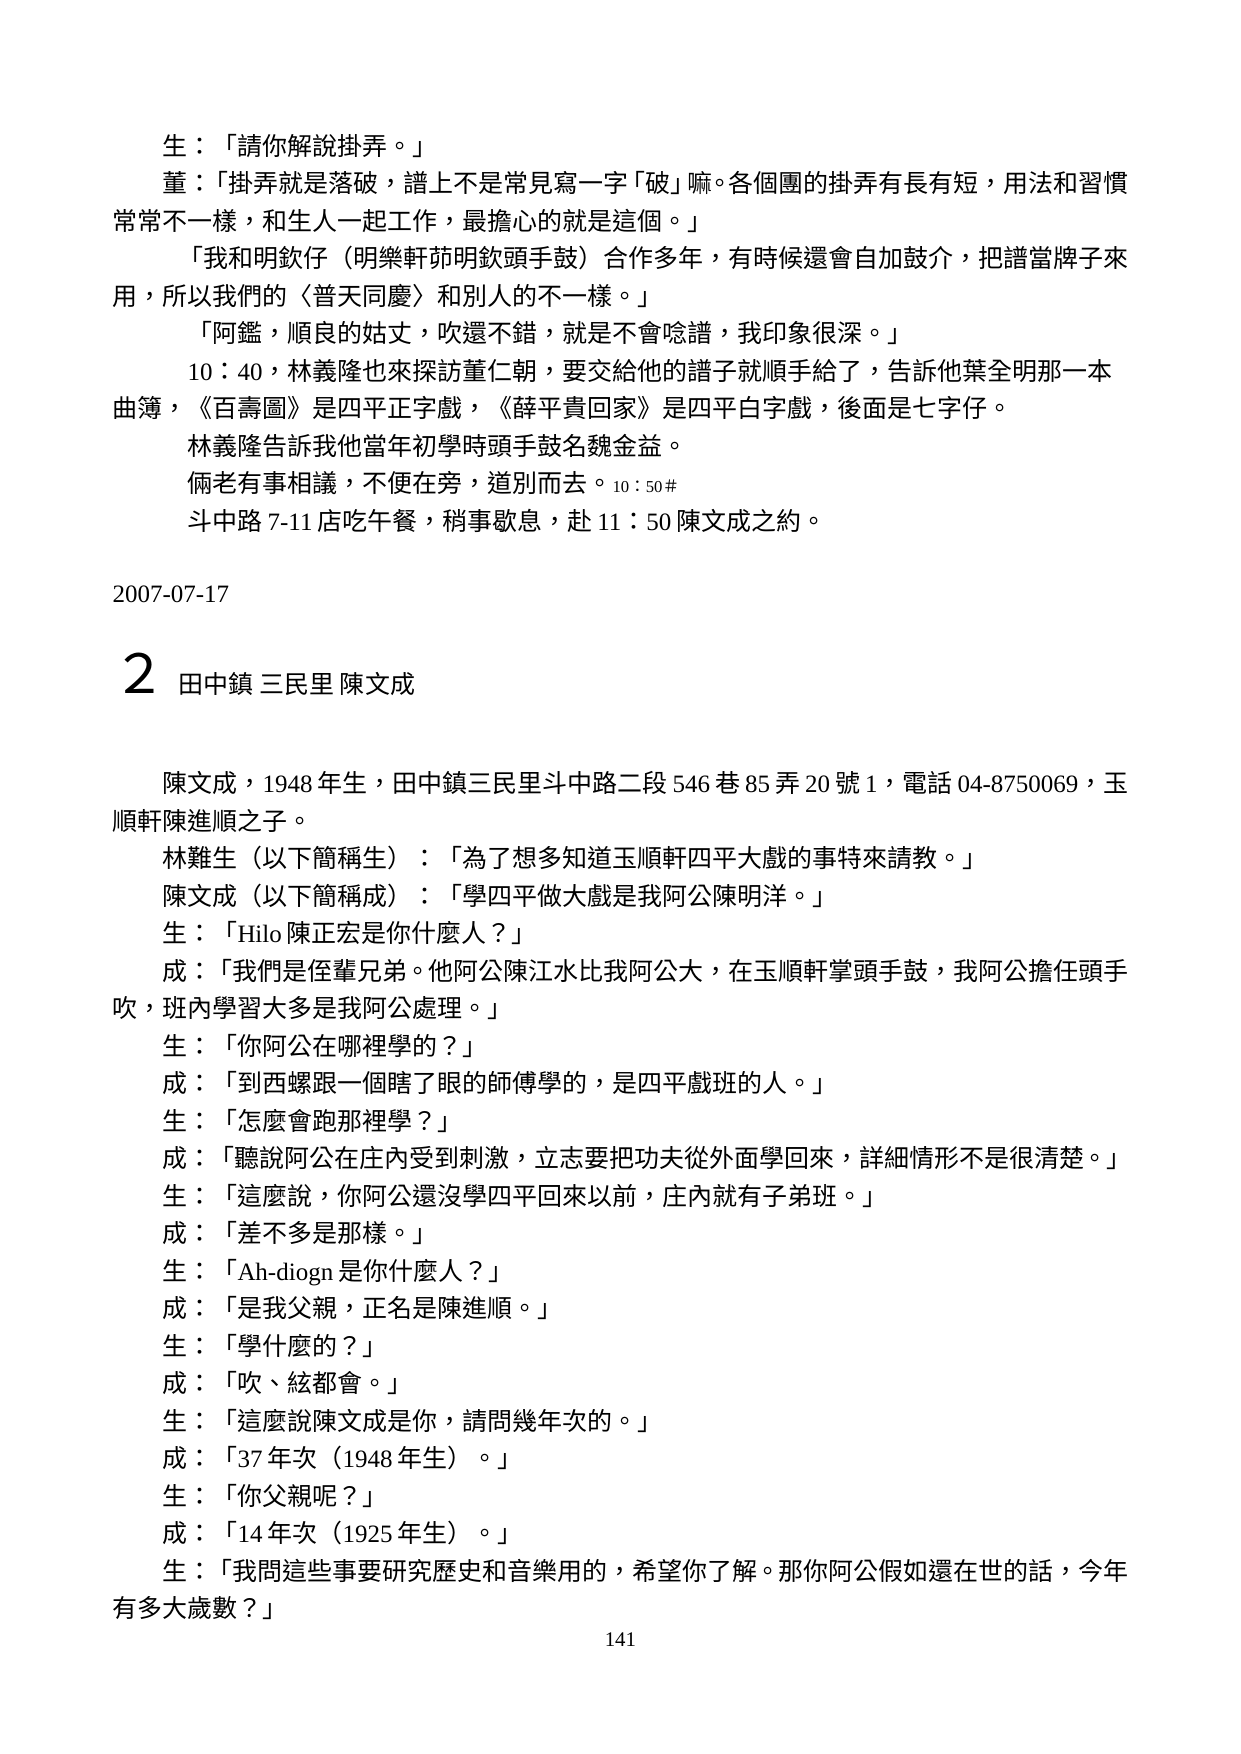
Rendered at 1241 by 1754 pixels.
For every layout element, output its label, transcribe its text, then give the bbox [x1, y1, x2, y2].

text 林難生（以下簡稱生）：「為了想多知道玉順軒四平大戲的事特來請教。」 [112, 838, 1128, 876]
text 陳文成，1948年生，田中鎮三民里斗中路二段546巷85弄20號1，電話04-8750069，玉順軒陳進順之子。 [112, 763, 1128, 838]
text ２ 田中鎮 三民里 陳文成 [112, 613, 1128, 726]
text 成：「吹、絃都會。」 [112, 1363, 1128, 1401]
text 生：「Ah-diogn是你什麼人？」 [112, 1251, 1128, 1288]
text 成：「差不多是那樣。」 [112, 1213, 1128, 1251]
text 生：「學什麼的？」 [112, 1326, 1128, 1363]
text 林義隆告訴我他當年初學時頭手鼓名魏金益。 [112, 426, 1128, 463]
text 10：40，林義隆也來探訪董仁朝，要交給他的譜子就順手給了，告訴他葉全明那一本曲簿，《百壽圖》是四平正字戲，《薛平貴回家》是四平白字戲，後面是七字仔。 [112, 351, 1128, 426]
text 成：「是我父親，正名是陳進順。」 [112, 1288, 1128, 1326]
text 董：「掛弄就是落破，譜上不是常見寫一字「破」嘛。各個團的掛弄有長有短，用法和習慣常常不一樣，和生人一起工作，最擔心的就是這個。」 [112, 163, 1128, 238]
text 陳文成（以下簡稱成）：「學四平做大戲是我阿公陳明洋。」 [112, 876, 1128, 913]
text 生：「這麼說，你阿公還沒學四平回來以前，庄內就有子弟班。」 [112, 1176, 1128, 1213]
text 斗中路7-11店吃午餐，稍事歇息，赴11：50陳文成之約。 [112, 501, 1128, 538]
text 成：「我們是侄輩兄弟。他阿公陳江水比我阿公大，在玉順軒掌頭手鼓，我阿公擔任頭手吹，班內學習大多是我阿公處理。」 [112, 951, 1128, 1026]
text 成：「14年次（1925年生）。」 [112, 1513, 1128, 1551]
text 成：「到西螺跟一個瞎了眼的師傅學的，是四平戲班的人。」 [112, 1063, 1128, 1101]
text 生：「請你解說掛弄。」 [112, 126, 1128, 163]
text 「阿鑑，順良的姑丈，吹還不錯，就是不會唸譜，我印象很深。」 [112, 313, 1128, 351]
text 生：「Hilo陳正宏是你什麼人？」 [112, 913, 1128, 951]
text 生：「怎麼會跑那裡學？」 [112, 1101, 1128, 1138]
text 「我和明欽仔（明樂軒茆明欽頭手鼓）合作多年，有時候還會自加鼓介，把譜當牌子來用，所以我們的〈普天同慶〉和別人的不一樣。」 [112, 238, 1128, 313]
text 2007-07-17 [112, 576, 1128, 613]
text 成：「聽說阿公在庄內受到刺激，立志要把功夫從外面學回來，詳細情形不是很清楚。」 [112, 1138, 1128, 1176]
text 生：「這麼說陳文成是你，請問幾年次的。」 [112, 1401, 1128, 1438]
text 生：「我問這些事要研究歷史和音樂用的，希望你了解。那你阿公假如還在世的話，今年有多大歲數？」 [112, 1551, 1128, 1626]
text 生：「你阿公在哪裡學的？」 [112, 1026, 1128, 1063]
text 成：「37年次（1948年生）。」 [112, 1438, 1128, 1476]
text 生：「你父親呢？」 [112, 1476, 1128, 1513]
text 倆老有事相議，不便在旁，道別而去。10：50＃ [112, 463, 1128, 501]
